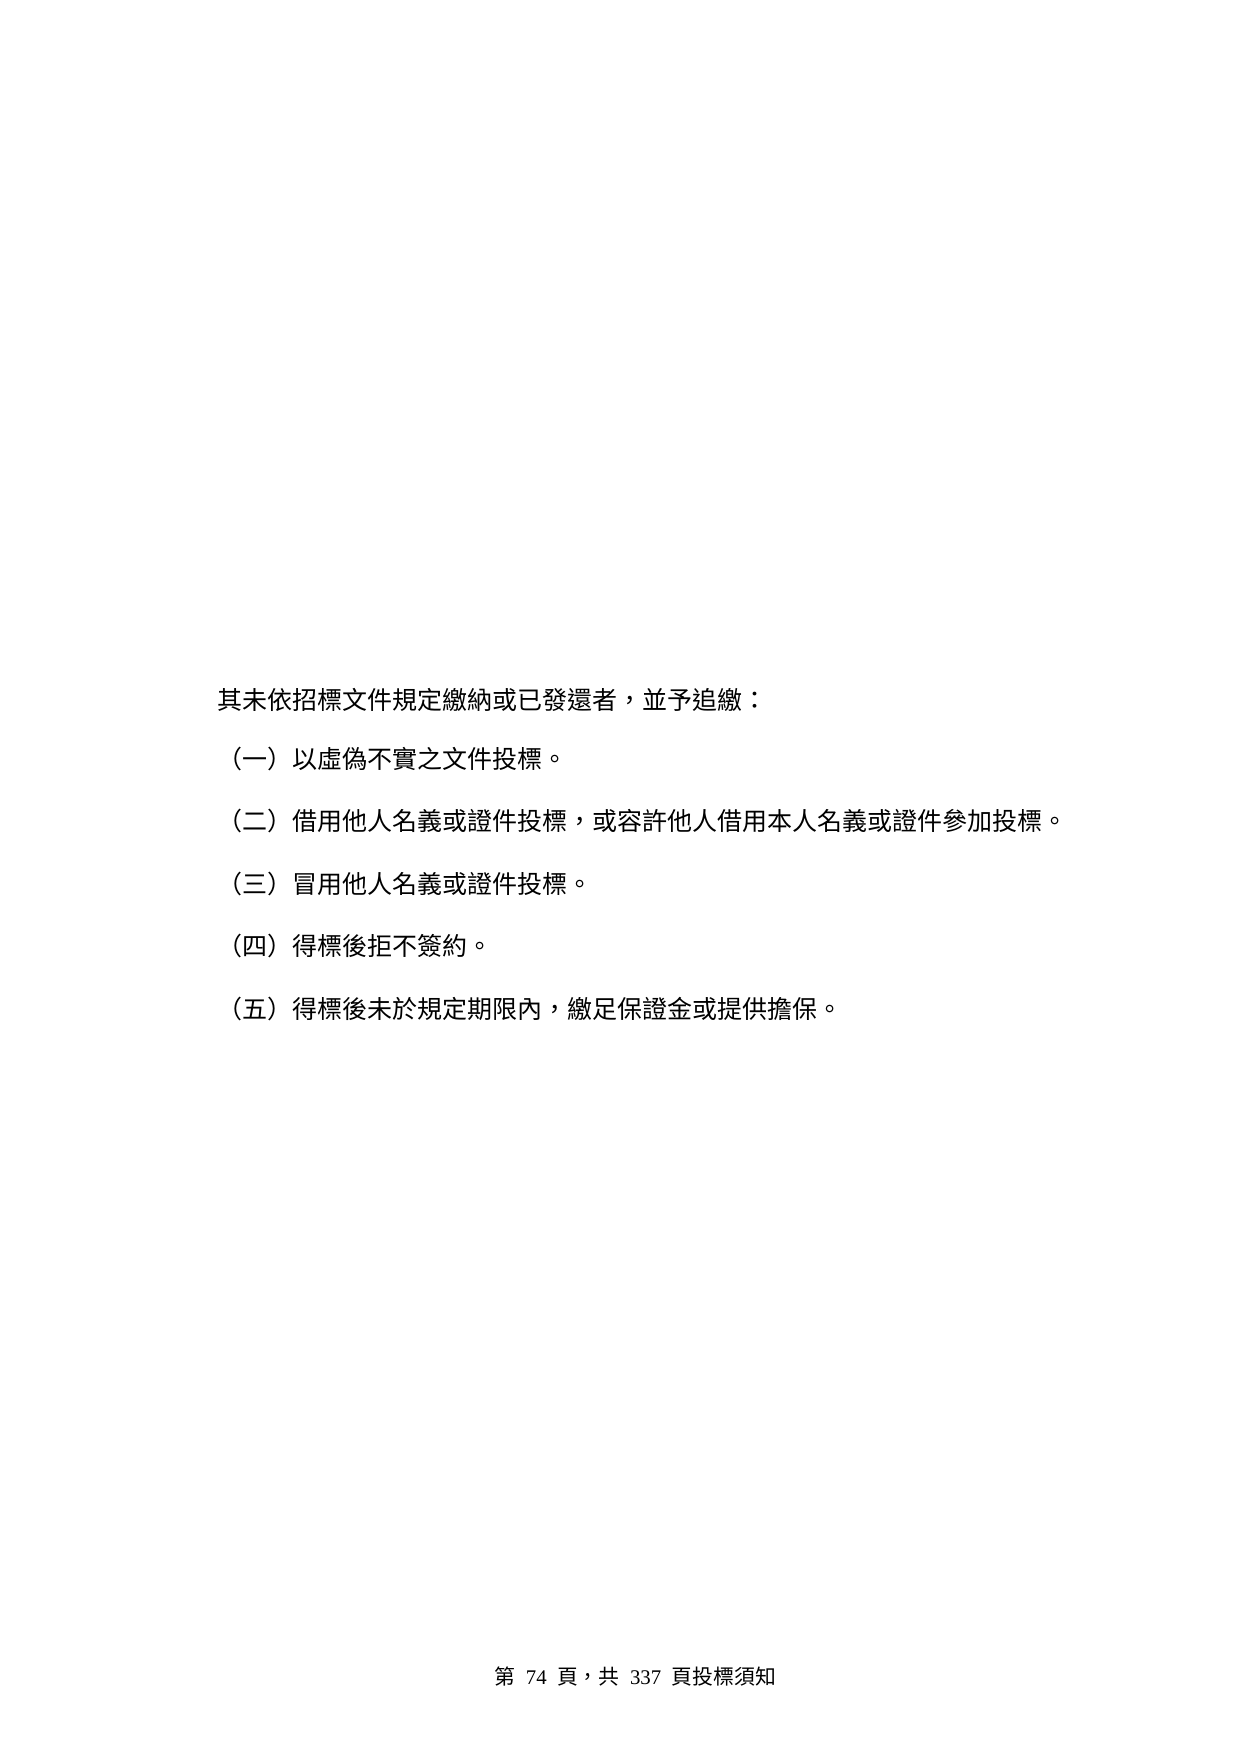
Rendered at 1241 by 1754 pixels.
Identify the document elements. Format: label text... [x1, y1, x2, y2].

text （五）得標後未於規定期限內，繳足保證金或提供擔保。 [217, 966, 1152, 1028]
text （三）冒用他人名義或證件投標。 [217, 841, 1152, 903]
text （一）以虛偽不實之文件投標。 [217, 716, 1152, 778]
text 其未依招標文件規定繳納或已發還者，並予追繳： [217, 684, 1152, 716]
text （四）得標後拒不簽約。 [217, 903, 1152, 966]
text （二）借用他人名義或證件投標，或容許他人借用本人名義或證件參加投標。 [217, 778, 1152, 841]
